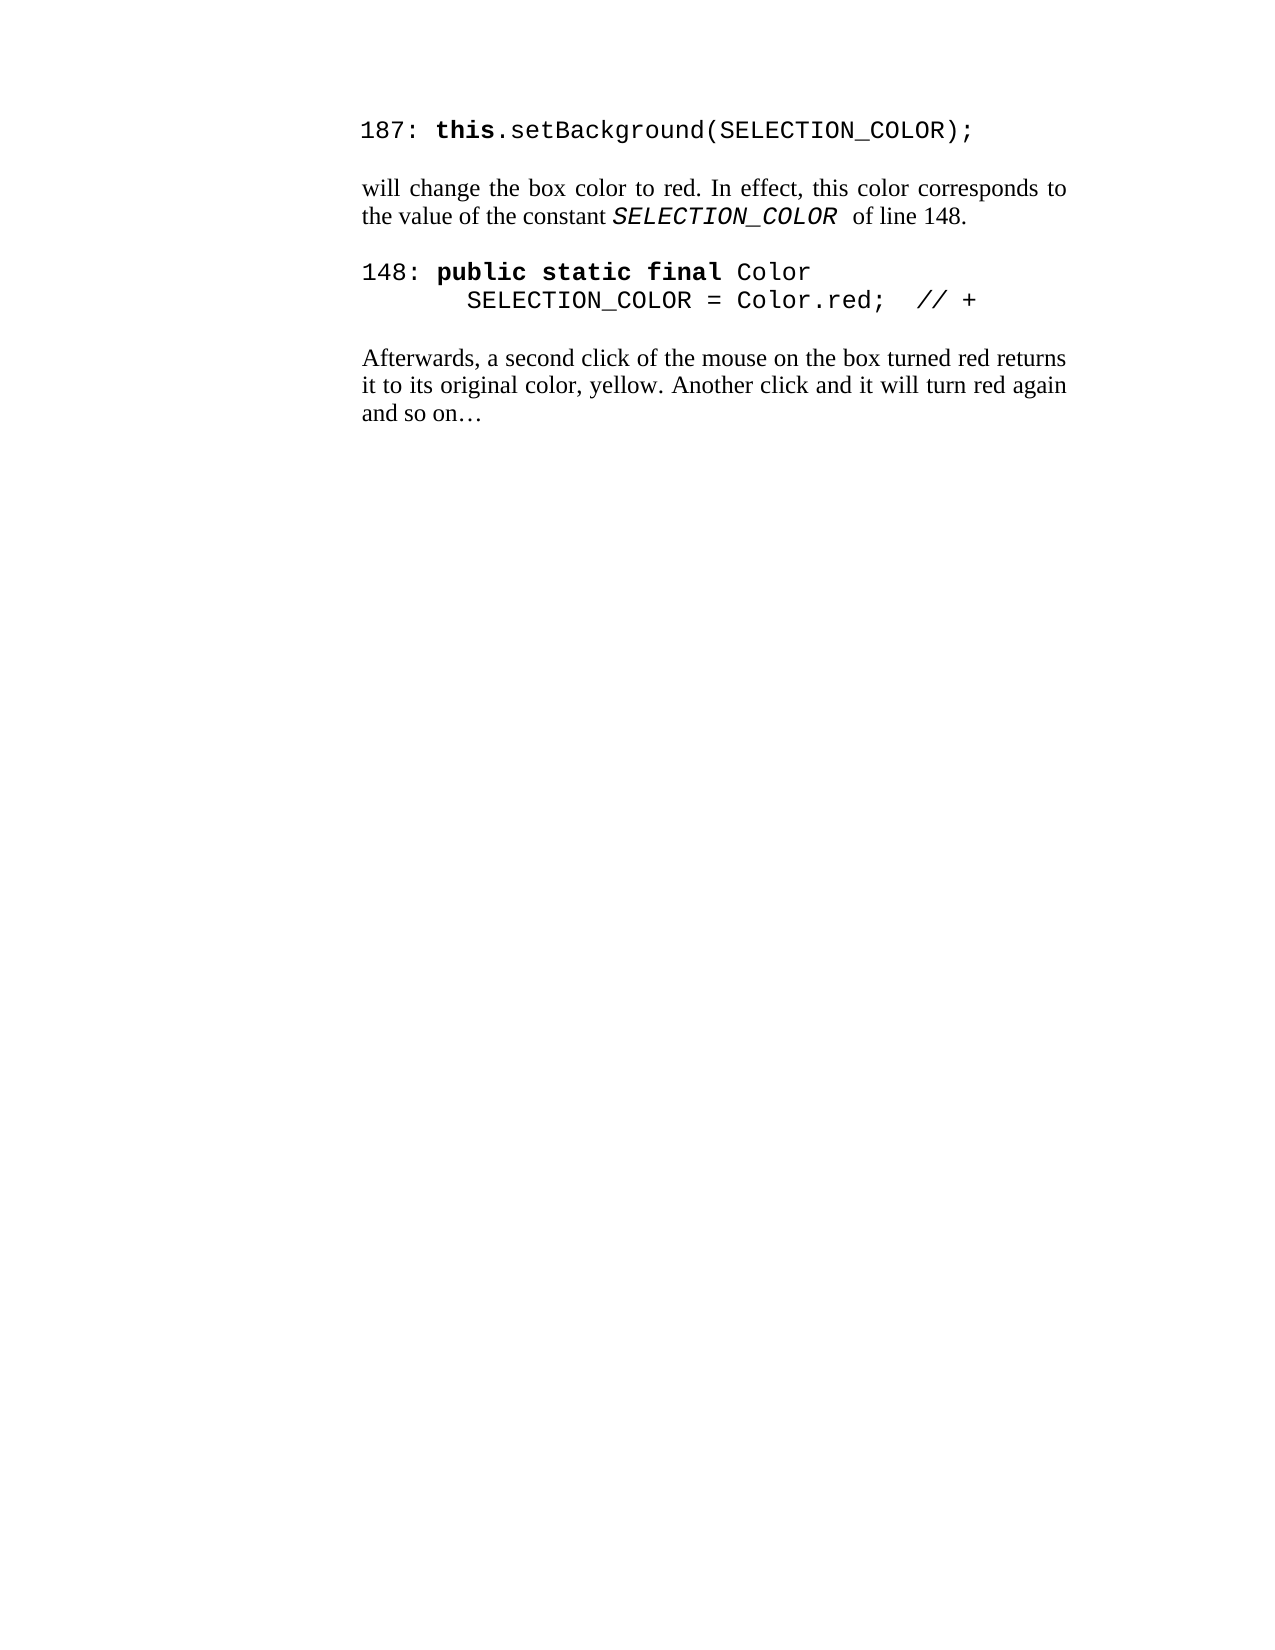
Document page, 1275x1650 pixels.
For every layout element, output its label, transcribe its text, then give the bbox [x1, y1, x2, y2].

table_header [111, 174, 354, 232]
table_header Afterwards, a second click of the mouse on the box turned red returns it to its original color, yellow. Another click and it will turn red again and so on… [354, 344, 1075, 427]
table_header [111, 344, 354, 427]
table_header [111, 259, 354, 316]
table_header 187: this.setBackground(SELECTION_COLOR); [353, 118, 1075, 146]
table_header will change the box color to red. In effect, this color corresponds to the value of the constant SELECTION_COLOR of line 148. [354, 174, 1075, 232]
table_header 148: public static final Color SELECTION_COLOR = Color.red; // + [354, 259, 1075, 316]
table_header [111, 118, 352, 146]
